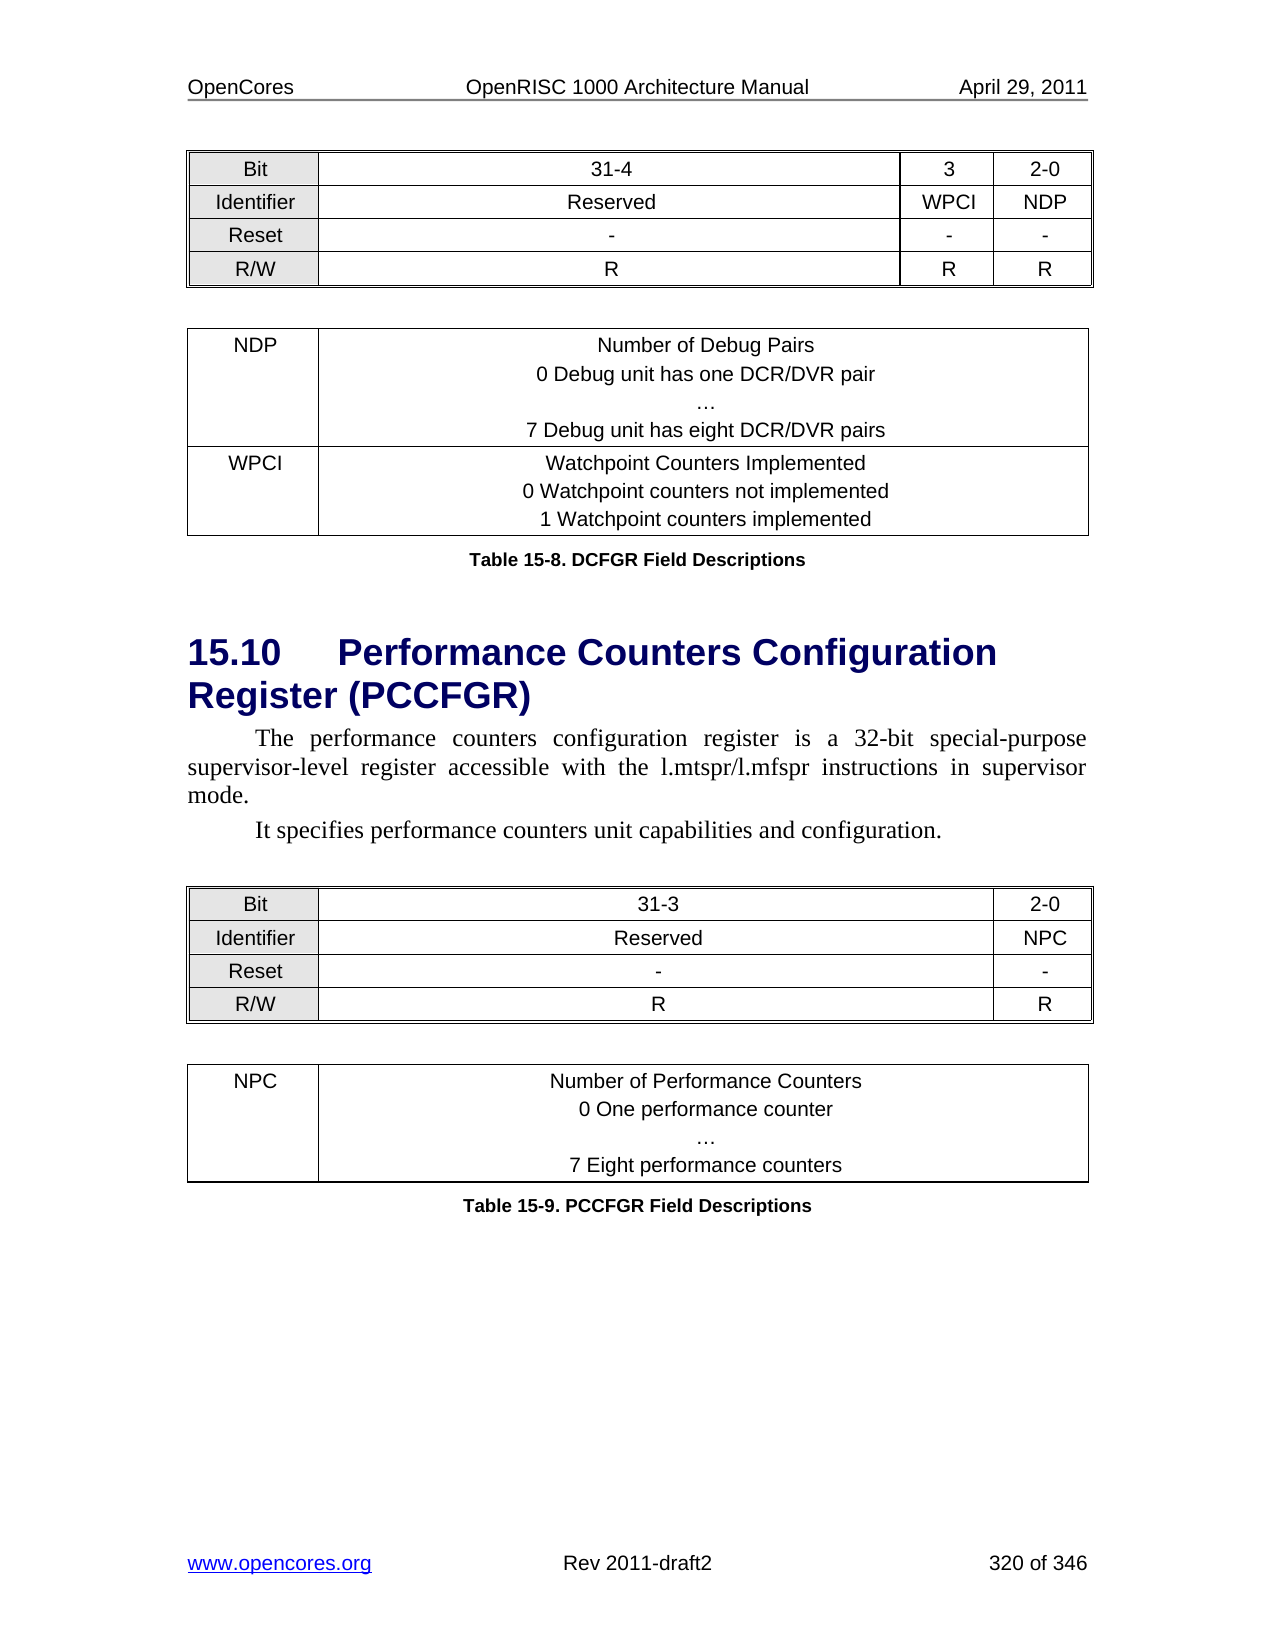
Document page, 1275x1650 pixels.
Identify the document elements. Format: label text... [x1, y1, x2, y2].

table_cell WPCI [901, 186, 993, 218]
table_cell NPC [994, 921, 1091, 953]
table_header NPC [188, 1065, 318, 1181]
table_cell R [901, 252, 993, 284]
text The performance counters configuration register is a 32-bit special-purpose supervisor-level register accessible with the l.mtspr/l.mfspr instructions in supervisor mode. [187, 723, 1087, 809]
table_cell Watchpoint Counters Implemented 0 Watchpoint counters not implemented 1 Watchpoint counters implemented [319, 447, 1088, 535]
table_header 31-4 [319, 153, 899, 184]
table_header Bit [190, 153, 318, 184]
table_header 2-0 [994, 153, 1091, 184]
subtitle Performance Counters Configuration Register (PCCFGR) [187, 631, 1087, 717]
table_cell R [994, 988, 1091, 1020]
table_header 31-3 [319, 889, 993, 920]
table_cell NDP [994, 186, 1091, 218]
table_header 2-0 [994, 889, 1091, 920]
table_cell - [319, 219, 899, 251]
table_cell Reset [190, 219, 318, 251]
table_header Bit [190, 889, 318, 920]
table_header Number of Performance Counters 0 One performance counter … 7 Eight performance counters [319, 1065, 1088, 1181]
table_cell - [319, 955, 993, 987]
table_cell R/W [190, 988, 318, 1020]
text Table 15-8. DCFGR Field Descriptions [187, 549, 1087, 571]
table_cell - [994, 955, 1091, 987]
table_cell WPCI [188, 447, 318, 535]
table_cell Reserved [319, 186, 899, 218]
text It specifies performance counters unit capabilities and configuration. [187, 816, 1087, 844]
table_cell R [319, 252, 899, 284]
table_cell R [319, 988, 993, 1020]
table_cell Identifier [190, 921, 318, 953]
table_cell - [994, 219, 1091, 251]
table_cell R [994, 252, 1091, 284]
table_header Number of Debug Pairs 0 Debug unit has one DCR/DVR pair … 7 Debug unit has eight DCR/DVR pairs [319, 329, 1088, 446]
table_cell R/W [190, 252, 318, 284]
table_header NDP [188, 329, 318, 446]
table_header 3 [901, 153, 993, 184]
table_cell Reset [190, 955, 318, 987]
table_cell Reserved [319, 921, 993, 953]
table_cell - [901, 219, 993, 251]
table_cell Identifier [190, 186, 318, 218]
text Table 15-9. PCCFGR Field Descriptions [187, 1195, 1087, 1216]
